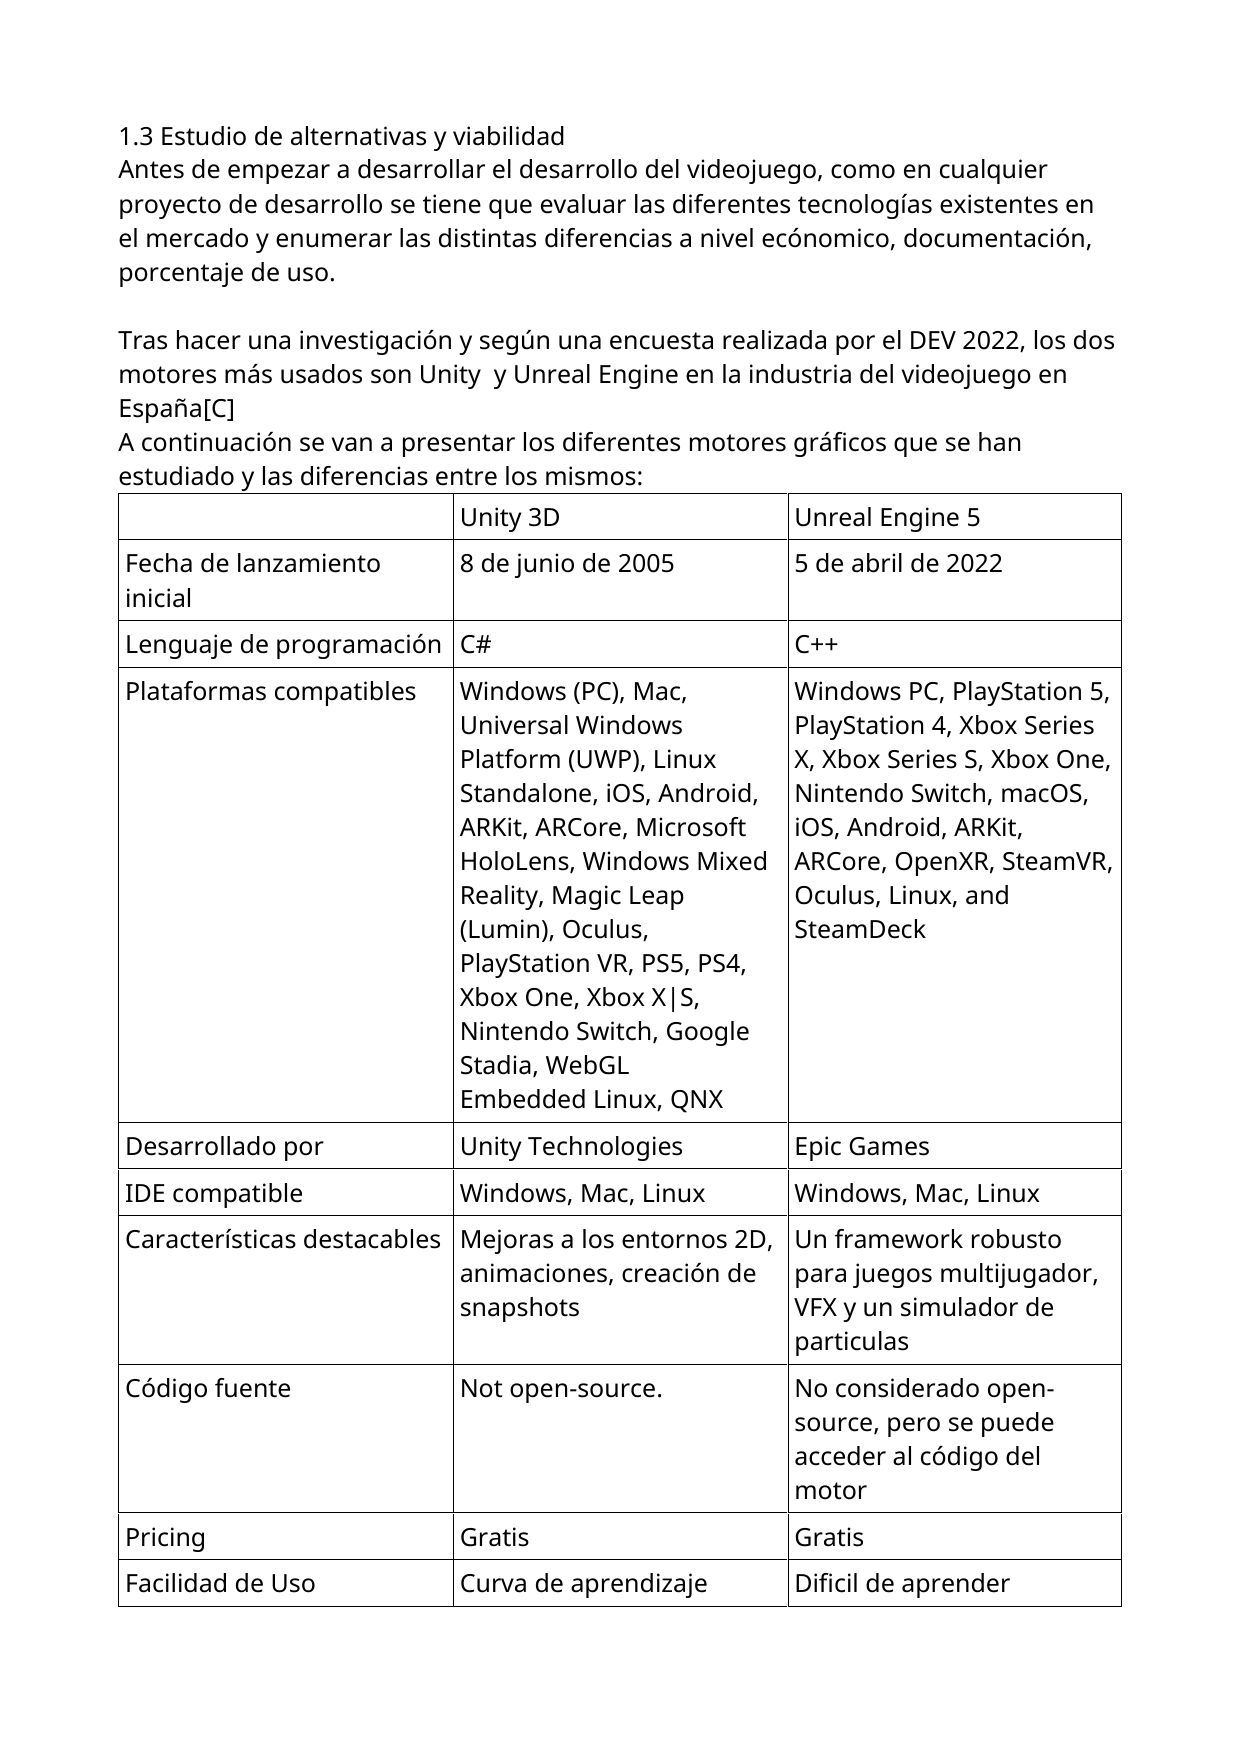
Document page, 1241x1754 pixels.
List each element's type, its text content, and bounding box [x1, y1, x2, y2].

table_cell C# [454, 621, 787, 667]
table_cell Dificil de aprender [789, 1560, 1121, 1606]
table_cell Not open-source. [454, 1365, 787, 1512]
table_cell Lenguaje de programación [119, 621, 453, 667]
table_cell Características destacables [119, 1216, 453, 1364]
table_cell Gratis [789, 1514, 1121, 1559]
text Tras hacer una investigación y según una encuesta realizada por el DEV 2022, los dos motores más usados son Unity y Unreal Engine en la industria del videojuego en España[C] [118, 322, 1122, 425]
table_cell Plataformas compatibles [119, 668, 453, 1122]
table_cell 5 de abril de 2022 [789, 540, 1121, 620]
table_cell IDE compatible [119, 1170, 453, 1215]
text 1.3 Estudio de alternativas y viabilidad [118, 118, 1122, 152]
table_cell Curva de aprendizaje [454, 1560, 787, 1606]
table_cell Unity Technologies [454, 1123, 787, 1168]
table_cell Windows (PC), Mac, Universal Windows Platform (UWP), Linux Standalone, iOS, Android, ARKit, ARCore, Microsoft HoloLens, Windows Mixed Reality, Magic Leap (Lumin), Oculus, PlayStation VR, PS5, PS4, Xbox One, Xbox X|S, Nintendo Switch, Google Stadia, WebGL Embedded Linux, QNX [454, 668, 787, 1122]
table_cell Epic Games [789, 1123, 1121, 1168]
table_cell Código fuente [119, 1365, 453, 1512]
table_cell Pricing [119, 1514, 453, 1559]
table_cell Fecha de lanzamiento inicial [119, 540, 453, 620]
text A continuación se van a presentar los diferentes motores gráficos que se han estudiado y las diferencias entre los mismos: [118, 425, 1122, 493]
table_header Unity 3D [454, 494, 787, 539]
text Antes de empezar a desarrollar el desarrollo del videojuego, como en cualquier proyecto de desarrollo se tiene que evaluar las diferentes tecnologías existentes en el mercado y enumerar las distintas diferencias a nivel ecónomico, documentación, porcentaje de uso. [118, 152, 1122, 288]
table_cell C++ [789, 621, 1121, 667]
table_cell Windows, Mac, Linux [454, 1170, 787, 1215]
table_cell 8 de junio de 2005 [454, 540, 787, 620]
table_cell Gratis [454, 1514, 787, 1559]
table_cell No considerado open-source, pero se puede acceder al código del motor [789, 1365, 1121, 1512]
table_cell Un framework robusto para juegos multijugador, VFX y un simulador de particulas [789, 1216, 1121, 1364]
table_header Unreal Engine 5 [789, 494, 1121, 539]
table_header [119, 494, 453, 539]
table_cell Mejoras a los entornos 2D, animaciones, creación de snapshots [454, 1216, 787, 1364]
table_cell Windows, Mac, Linux [789, 1170, 1121, 1215]
table_cell Desarrollado por [119, 1123, 453, 1168]
table_cell Facilidad de Uso [119, 1560, 453, 1606]
table_cell Windows PC, PlayStation 5, PlayStation 4, Xbox Series X, Xbox Series S, Xbox One, Nintendo Switch, macOS, iOS, Android, ARKit, ARCore, OpenXR, SteamVR, Oculus, Linux, and SteamDeck [789, 668, 1121, 1122]
